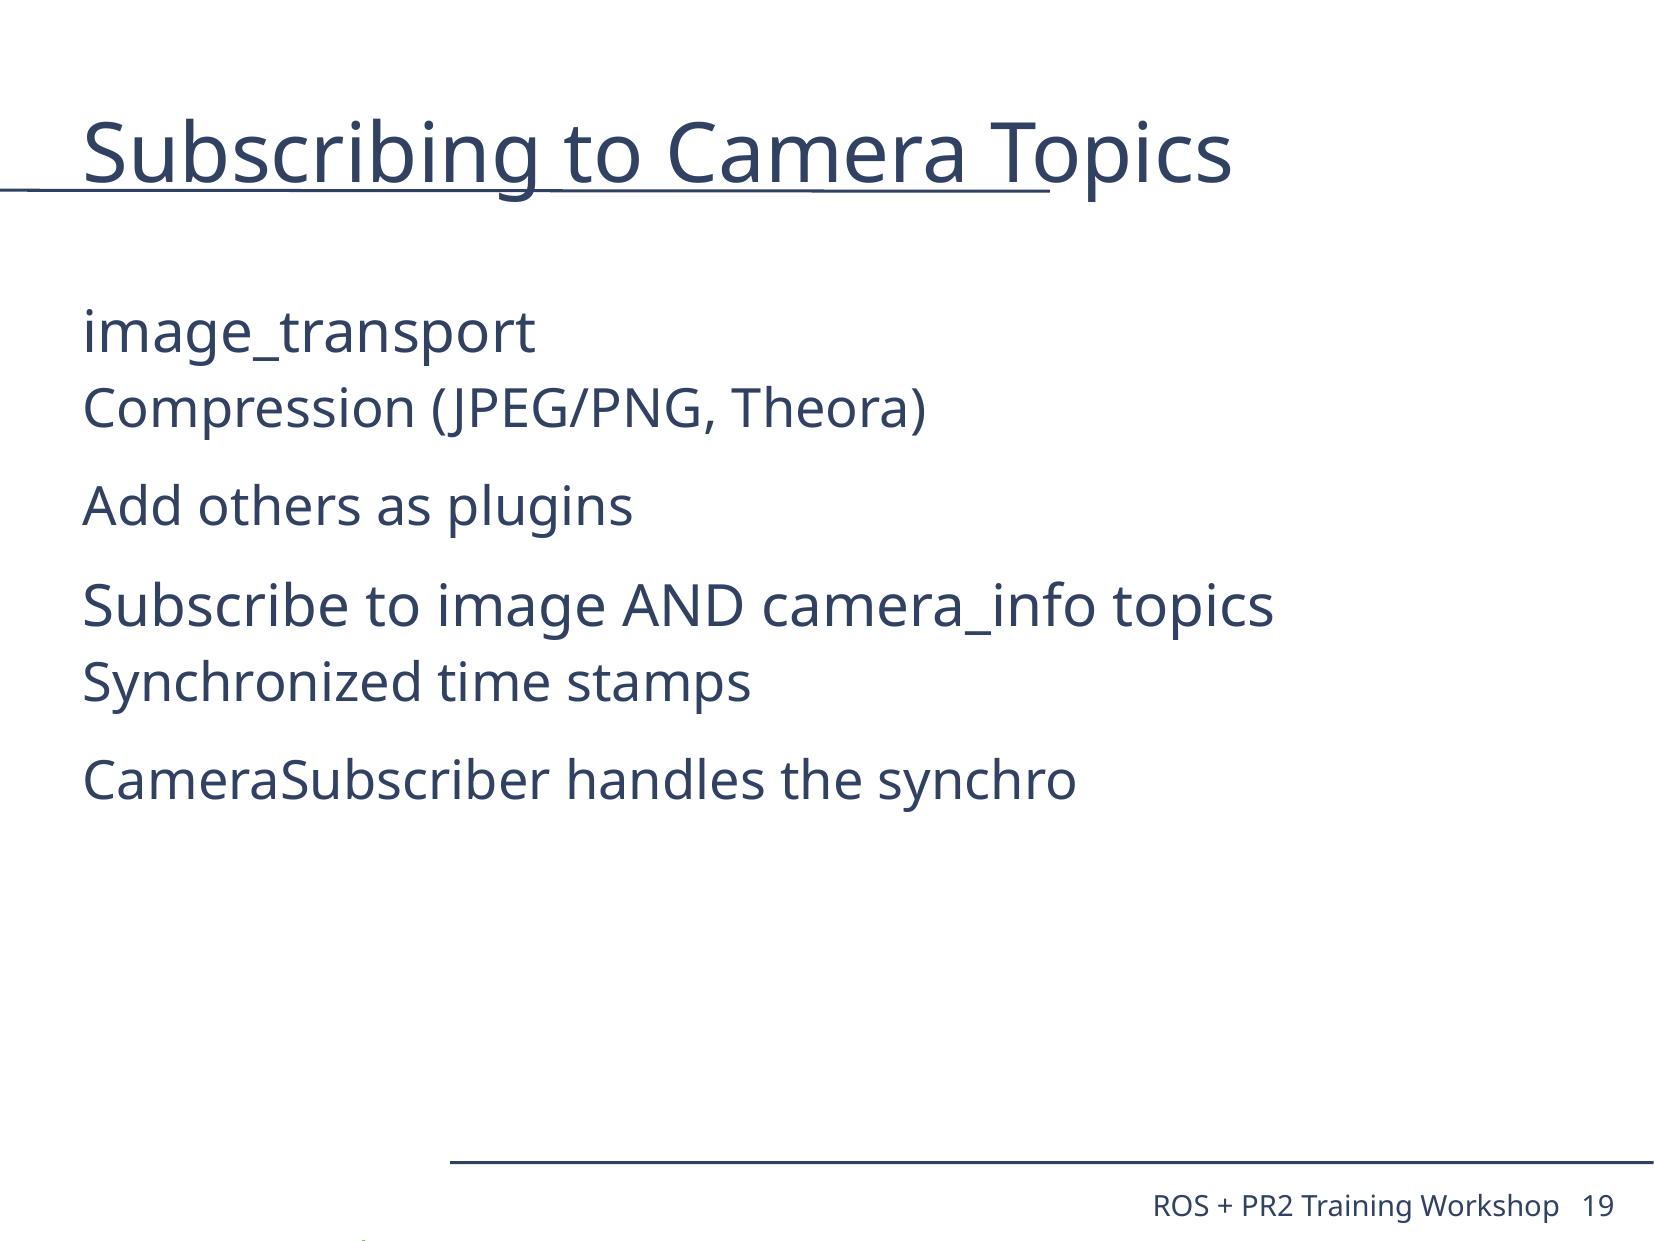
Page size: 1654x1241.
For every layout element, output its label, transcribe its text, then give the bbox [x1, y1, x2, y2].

title Subscribing to Camera Topics [82, 75, 1571, 226]
list image_transport Compression (JPEG/PNG, Theora) Add others as plugins Subscribe to image AND camera_info topics Synchronized time stamps CameraSubscriber handles the synchro www.ros.org/wiki/image_transport [82, 290, 1571, 1163]
